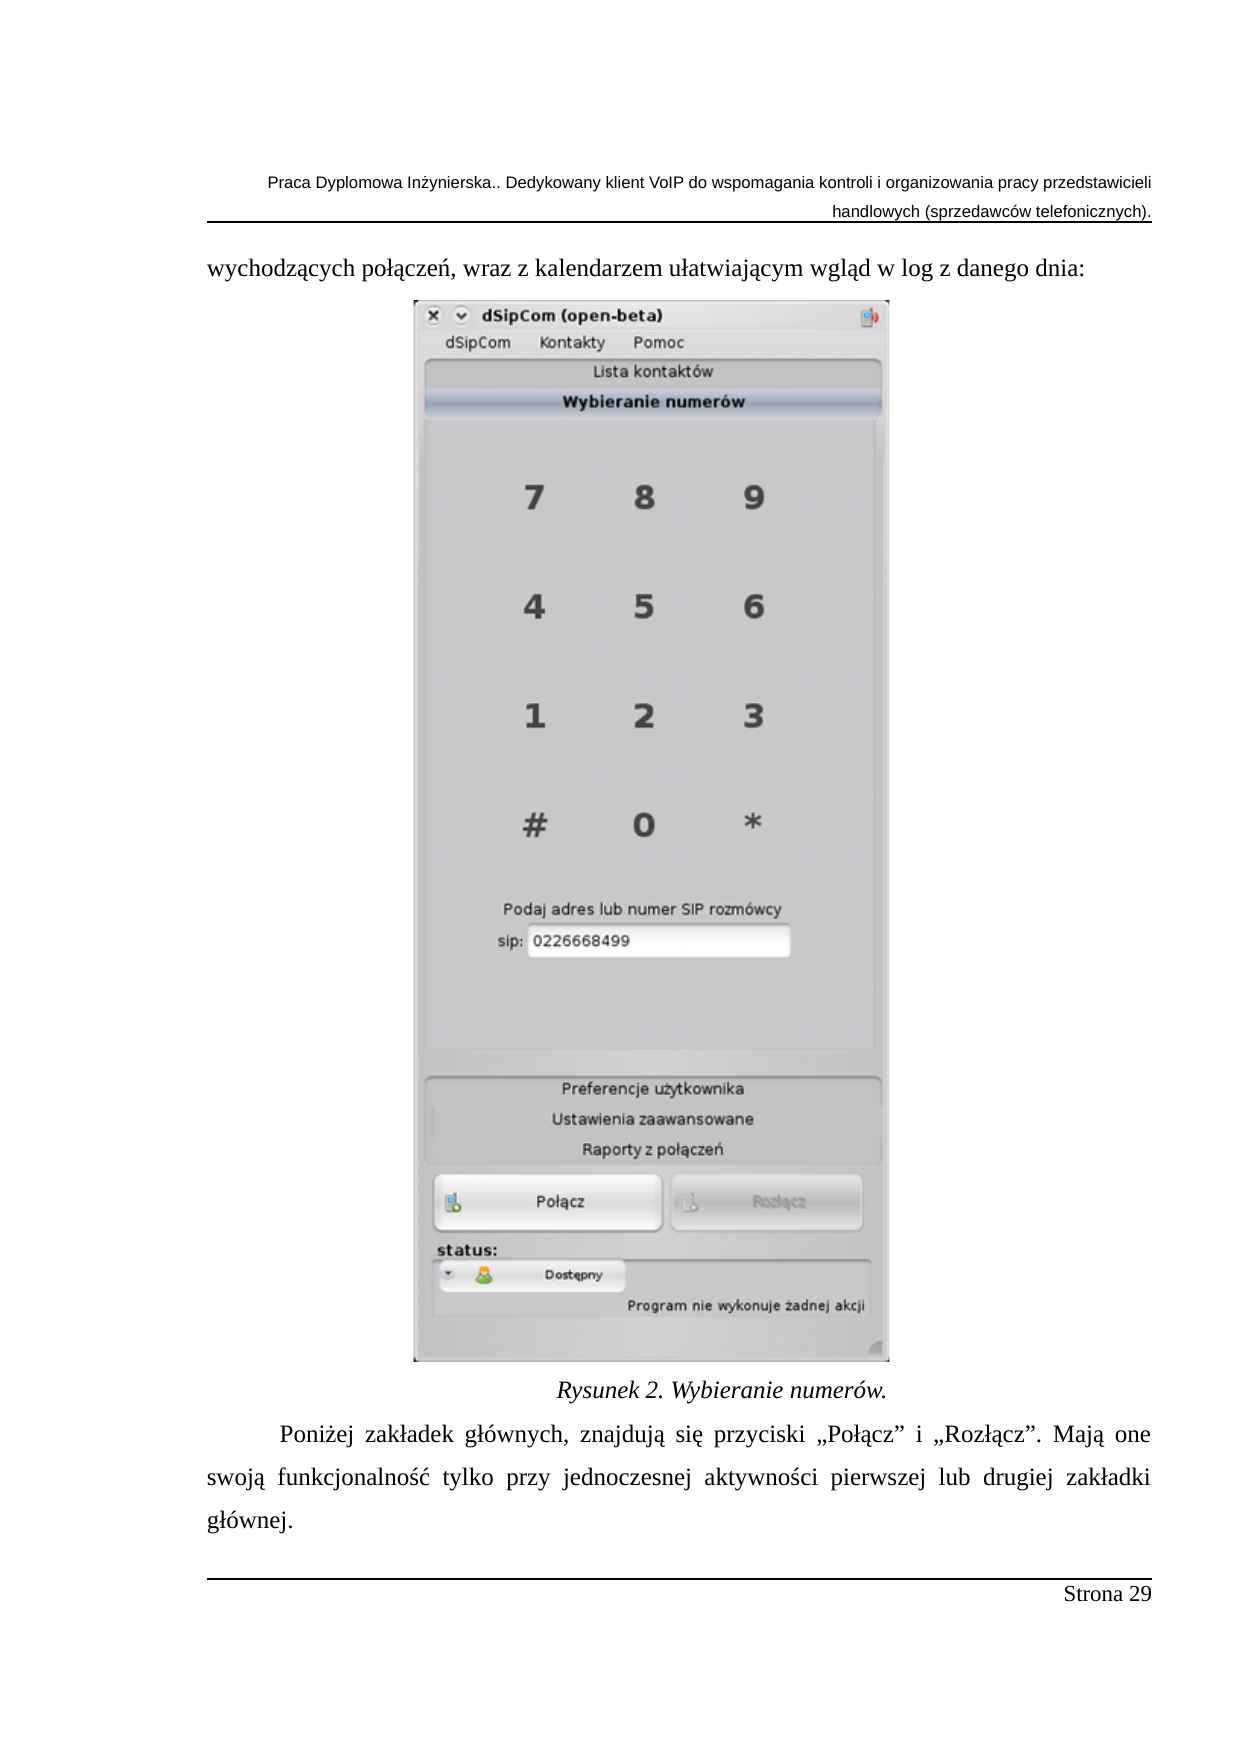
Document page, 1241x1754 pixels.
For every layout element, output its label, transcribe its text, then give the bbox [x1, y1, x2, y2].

picture [413, 300, 890, 1362]
text Poniżej zakładek głównych, znajdują się przyciski „Połącz” i „Rozłącz”. Mają one swoją funkcjonalność tylko przy jednoczesnej aktywności pierwszej lub drugiej zakładki głównej. [207, 1362, 1152, 1534]
text Rysunek 2. Wybieranie numerów. [414, 1362, 889, 1404]
text wychodzących połączeń, wraz z kalendarzem ułatwiającym wgląd w log z danego dnia: [207, 253, 1152, 281]
